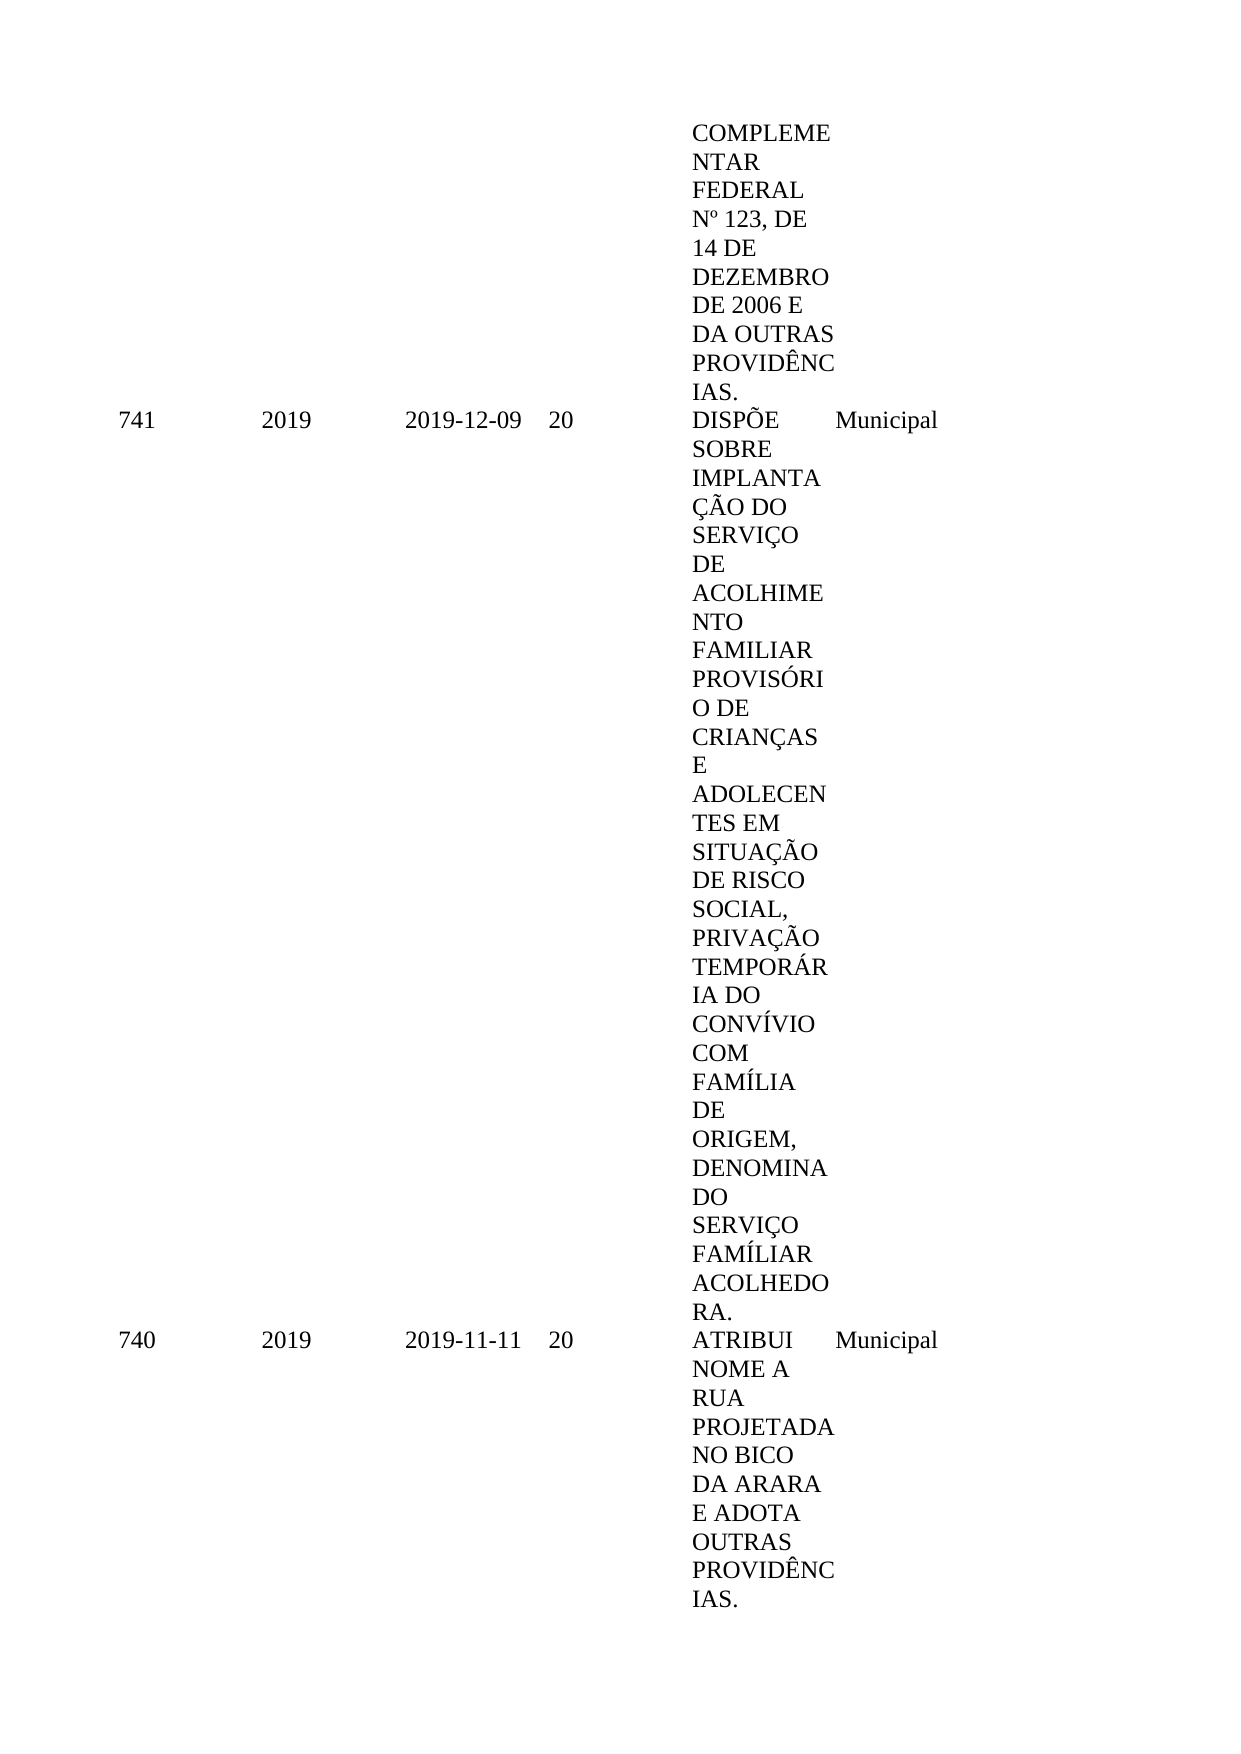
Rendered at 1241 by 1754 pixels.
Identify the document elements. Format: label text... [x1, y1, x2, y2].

table_cell 20 [548, 1326, 692, 1613]
table_cell ATRIBUI NOME A RUA PROJETADA NO BICO DA ARARA E ADOTA OUTRAS PROVIDÊNCIAS. [692, 1326, 835, 1613]
table_cell [548, 118, 692, 406]
table_cell 20 [548, 406, 692, 1326]
table_cell Municipal [835, 406, 979, 1326]
table_cell [835, 118, 979, 406]
table_cell 741 [118, 406, 261, 1326]
table_cell [979, 118, 1122, 406]
table_cell 2019-11-11 [405, 1326, 548, 1613]
table_cell 2019 [261, 1326, 405, 1613]
table_cell 2019 [261, 406, 405, 1326]
table_cell COMPLEMENTAR FEDERAL Nº 123, DE 14 DE DEZEMBRO DE 2006 E DA OUTRAS PROVIDÊNCIAS. [692, 118, 835, 406]
table_cell [118, 118, 261, 406]
table_cell [405, 118, 548, 406]
table_cell [979, 406, 1122, 1326]
table_cell Municipal [835, 1326, 979, 1613]
table_cell [261, 118, 405, 406]
table_cell [979, 1326, 1122, 1613]
table_cell 740 [118, 1326, 261, 1613]
table_cell 2019-12-09 [405, 406, 548, 1326]
table_cell DISPÕE SOBRE IMPLANTAÇÃO DO SERVIÇO DE ACOLHIMENTO FAMILIAR PROVISÓRIO DE CRIANÇAS E ADOLECENTES EM SITUAÇÃO DE RISCO SOCIAL, PRIVAÇÃO TEMPORÁRIA DO CONVÍVIO COM FAMÍLIA DE ORIGEM, DENOMINADO SERVIÇO FAMÍLIAR ACOLHEDORA. [692, 406, 835, 1326]
